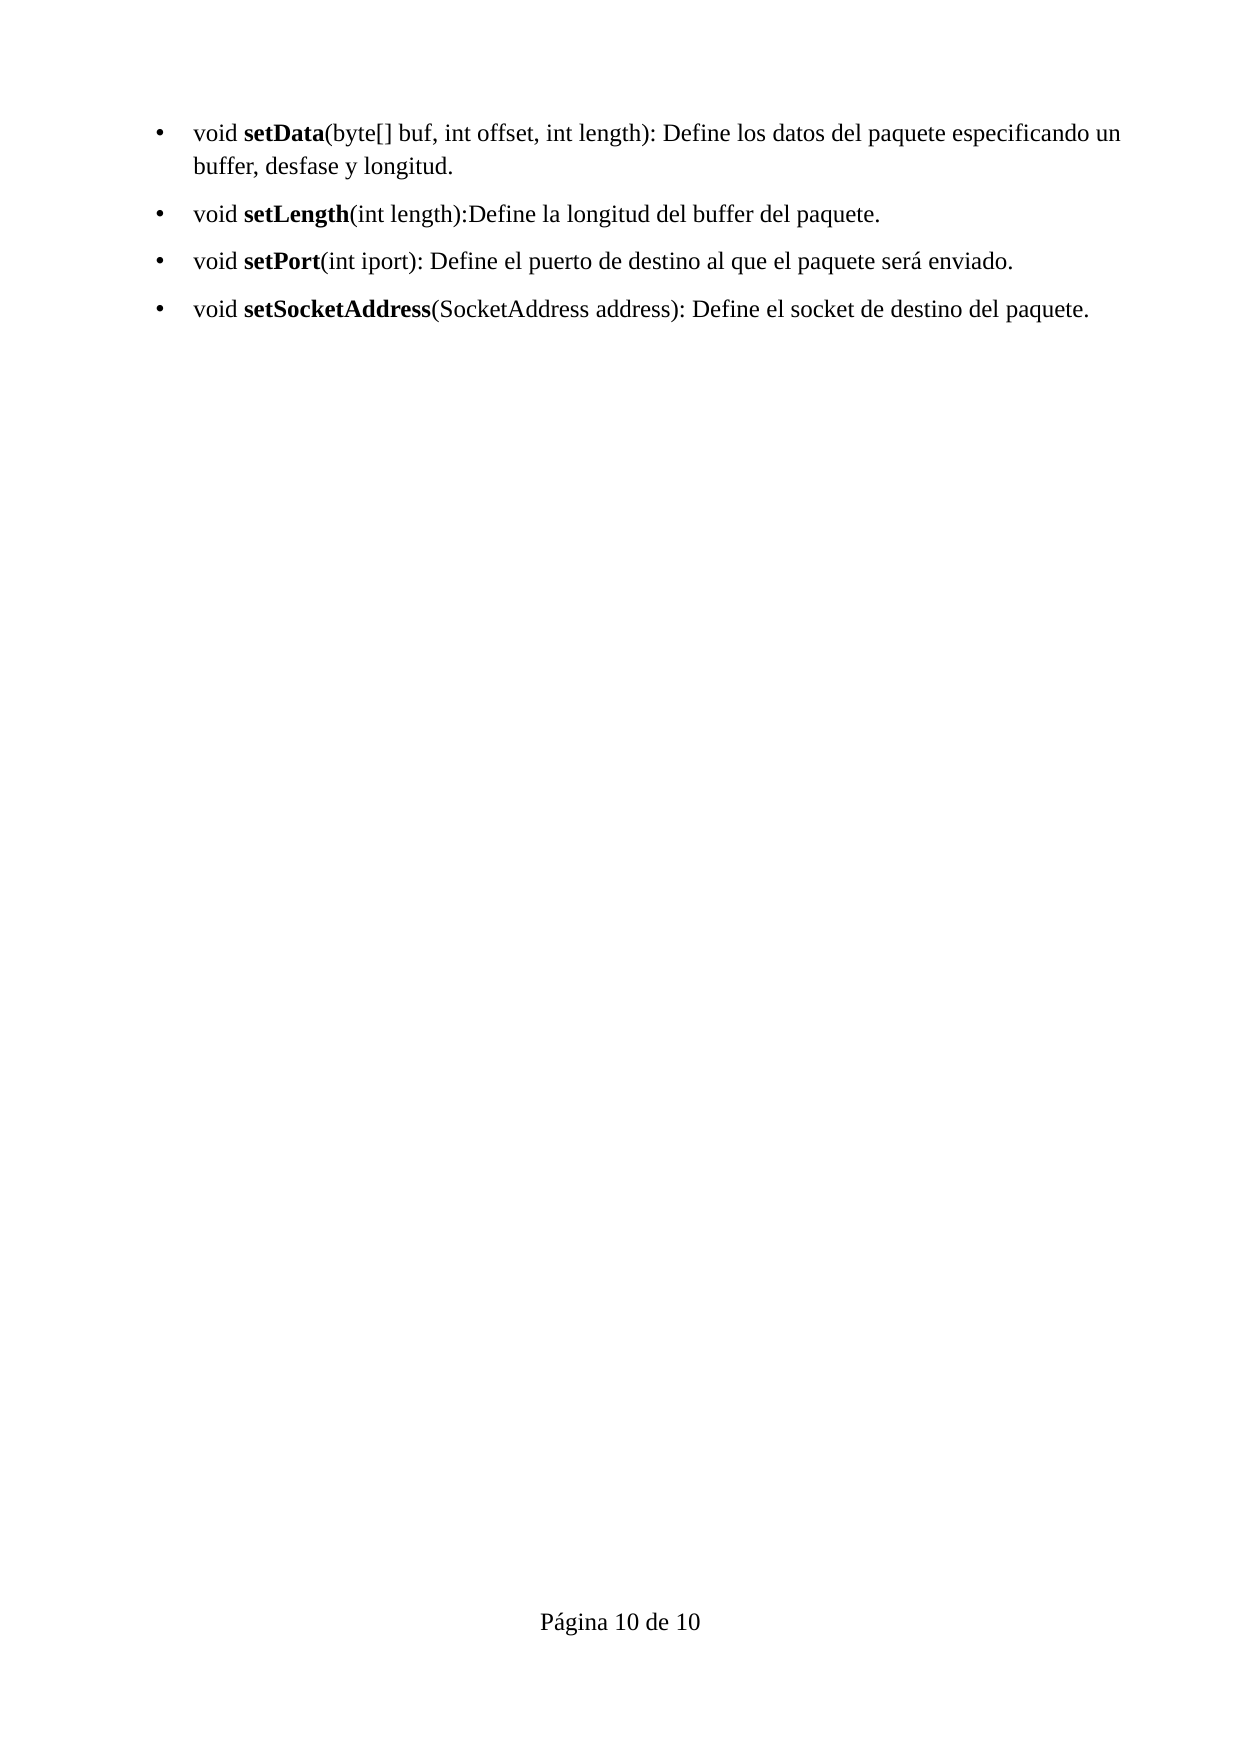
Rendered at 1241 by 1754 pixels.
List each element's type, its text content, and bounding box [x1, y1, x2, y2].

list void setData(byte[] buf, int offset, int length): Define los datos del paquete especificando un buffer, desfase y longitud. [156, 118, 1122, 180]
list void setSocketAddress(SocketAddress address): Define el socket de destino del paquete. [156, 294, 1122, 323]
list void setLength(int length):Define la longitud del buffer del paquete. [156, 199, 1122, 227]
list void setPort(int iport): Define el puerto de destino al que el paquete será enviado. [156, 246, 1122, 275]
